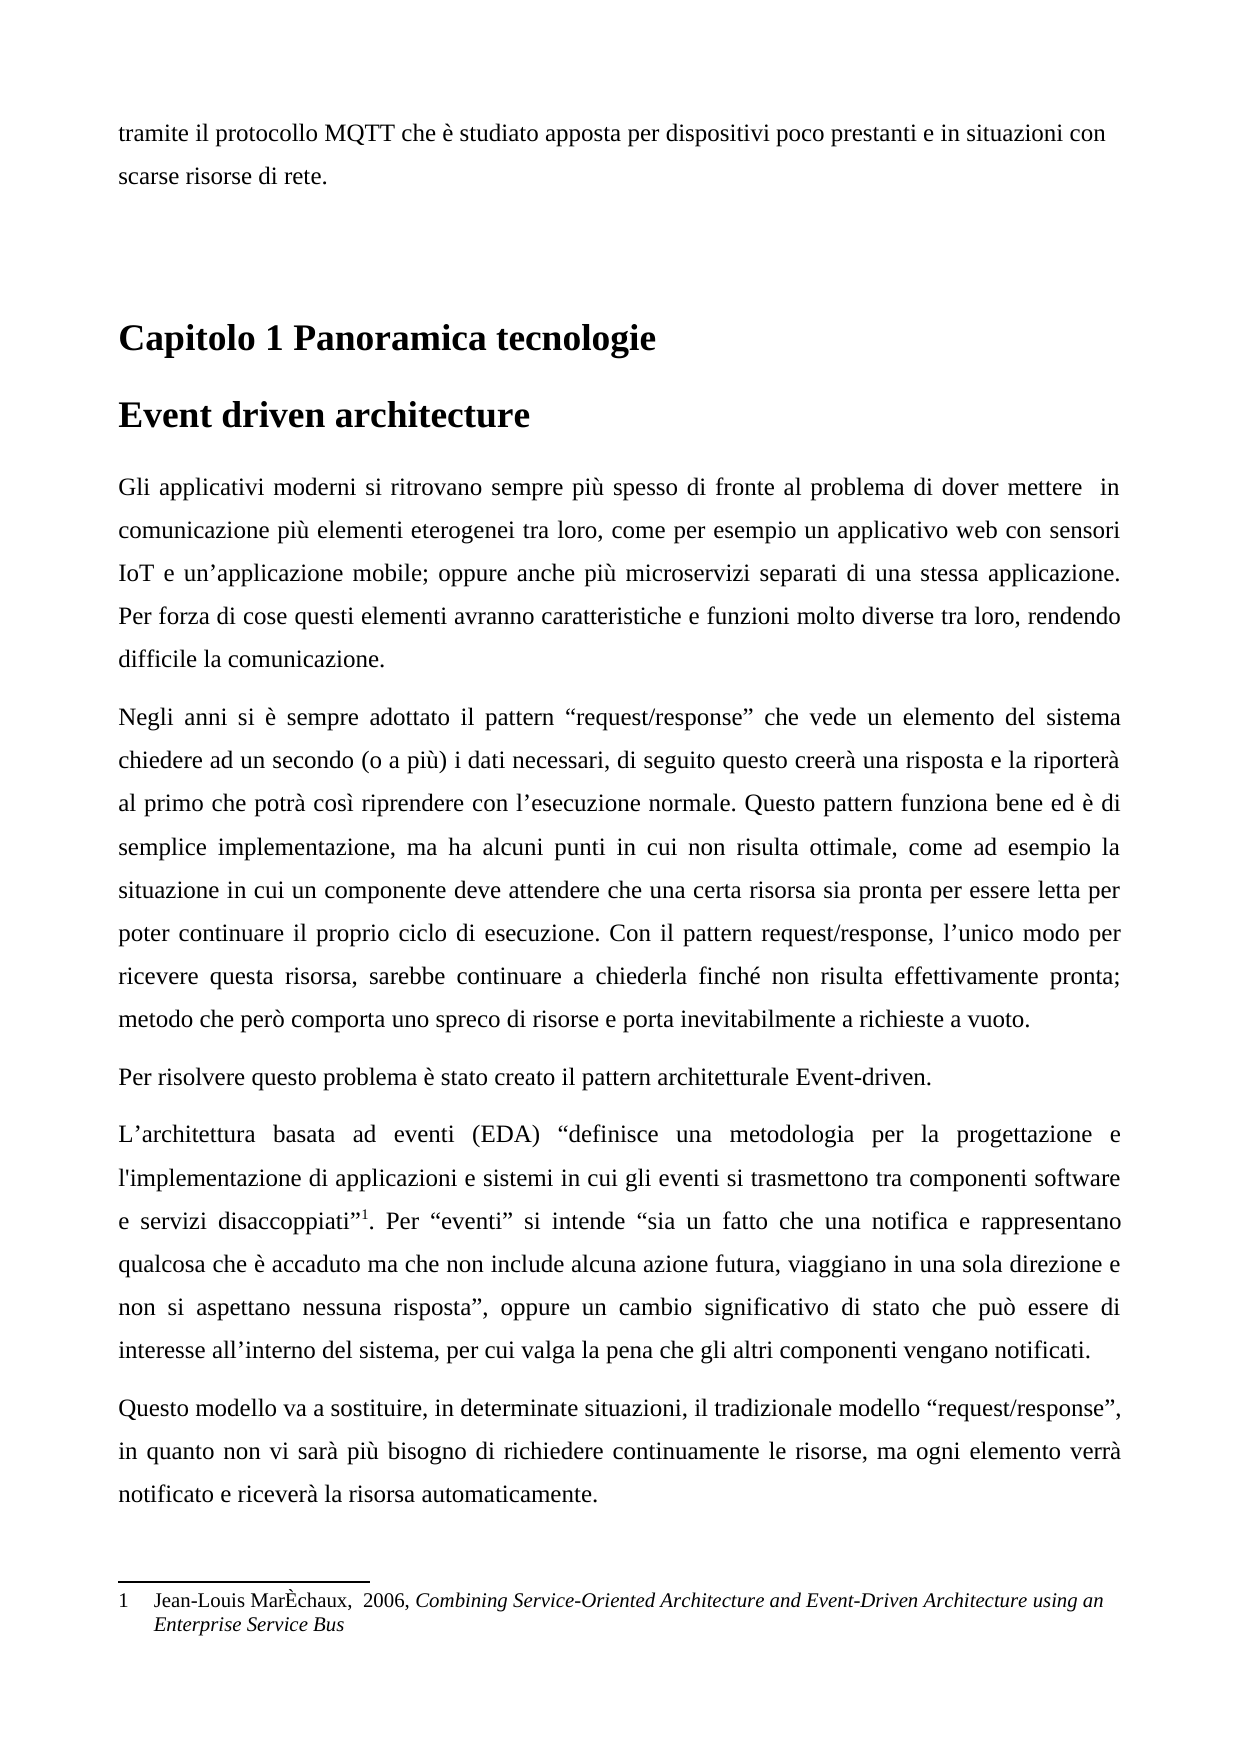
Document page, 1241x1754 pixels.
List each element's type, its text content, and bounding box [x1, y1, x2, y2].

text tramite il protocollo MQTT che è studiato apposta per dispositivi poco prestanti e in situazioni con scarse risorse di rete. [118, 118, 1122, 190]
text Jean-Louis MarÈchaux, 2006, Combining Service-Oriented Architecture and Event-Driven Architecture using an Enterprise Service Bus [118, 1588, 1122, 1636]
text Per risolvere questo problema è stato creato il pattern architetturale Event-driven. [118, 1062, 1122, 1091]
subtitle Capitolo 1 Panoramica tecnologie [118, 316, 1122, 359]
text Gli applicativi moderni si ritrovano sempre più spesso di fronte al problema di dover mettere in comunicazione più elementi eterogenei tra loro, come per esempio un applicativo web con sensori IoT e un’applicazione mobile; oppure anche più microservizi separati di una stessa applicazione. Per forza di cose questi elementi avranno caratteristiche e funzioni molto diverse tra loro, rendendo difficile la comunicazione. [118, 472, 1122, 673]
text Event driven architecture [118, 393, 1122, 436]
text L’architettura basata ad eventi (EDA) “definisce una metodologia per la progettazione e l'implementazione di applicazioni e sistemi in cui gli eventi si trasmettono tra componenti software e servizi disaccoppiati”. Per “eventi” si intende “sia un fatto che una notifica e rappresentano qualcosa che è accaduto ma che non include alcuna azione futura, viaggiano in una sola direzione e non si aspettano nessuna risposta”, oppure un cambio significativo di stato che può essere di interesse all’interno del sistema, per cui valga la pena che gli altri componenti vengano notificati. [118, 1119, 1122, 1364]
text Negli anni si è sempre adottato il pattern “request/response” che vede un elemento del sistema chiedere ad un secondo (o a più) i dati necessari, di seguito questo creerà una risposta e la riporterà al primo che potrà così riprendere con l’esecuzione normale. Questo pattern funziona bene ed è di semplice implementazione, ma ha alcuni punti in cui non risulta ottimale, come ad esempio la situazione in cui un componente deve attendere che una certa risorsa sia pronta per essere letta per poter continuare il proprio ciclo di esecuzione. Con il pattern request/response, l’unico modo per ricevere questa risorsa, sarebbe continuare a chiederla finché non risulta effettivamente pronta; metodo che però comporta uno spreco di risorse e porta inevitabilmente a richieste a vuoto. [118, 702, 1122, 1033]
text Questo modello va a sostituire, in determinate situazioni, il tradizionale modello “request/response”, in quanto non vi sarà più bisogno di richiedere continuamente le risorse, ma ogni elemento verrà notificato e riceverà la risorsa automaticamente. [118, 1393, 1122, 1508]
